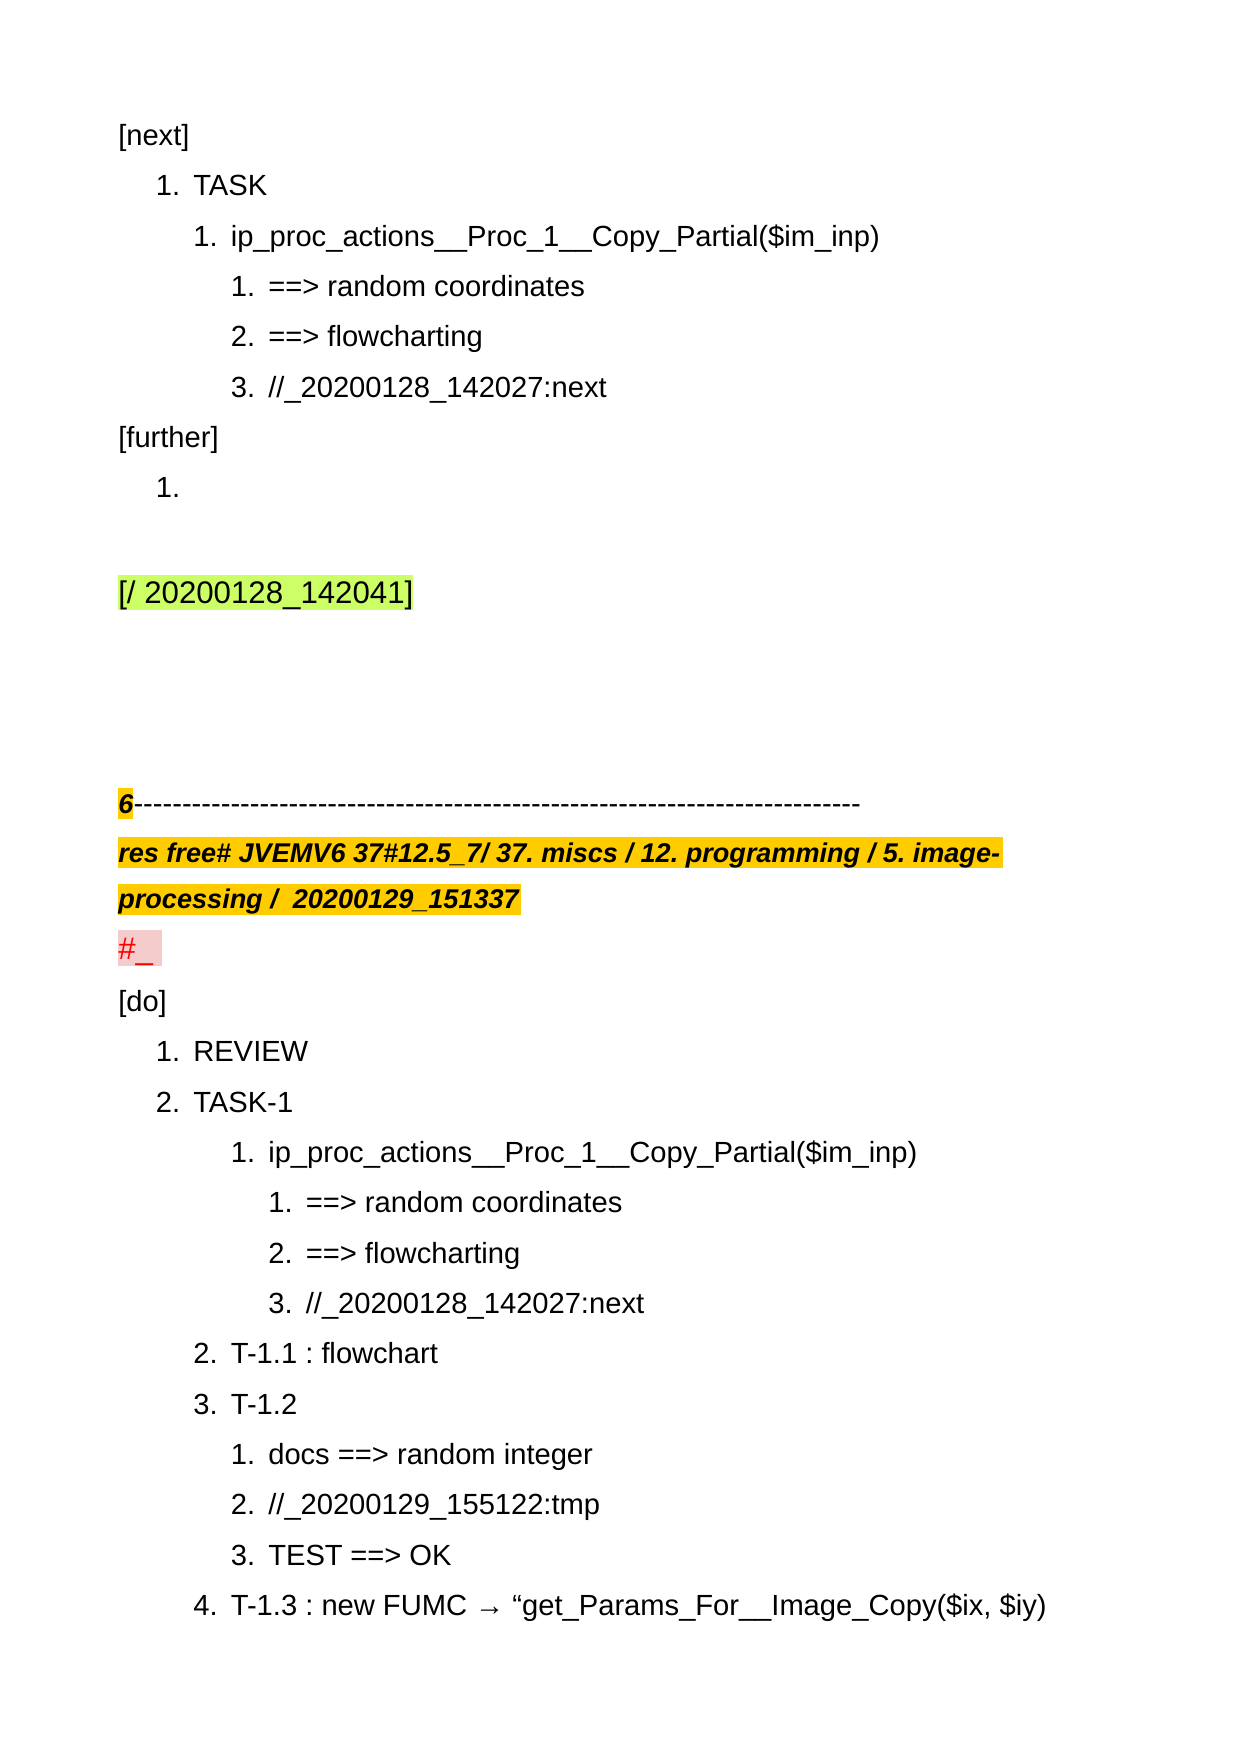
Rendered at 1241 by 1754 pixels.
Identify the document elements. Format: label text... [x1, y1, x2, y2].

text res free# JVEMV6 37#12.5_7/ 37. miscs / 12. programming / 5. image-processing / 20200129_151337 [118, 837, 1122, 915]
list ip_proc_actions__Proc_1__Copy_Partial($im_inp) [193, 219, 1122, 252]
list REVIEW [156, 1034, 1122, 1068]
text [do] [118, 984, 1122, 1018]
text [/ 20200128_142041] [118, 521, 1122, 610]
list ==> flowcharting [268, 1236, 1122, 1269]
list TASK-1 [156, 1085, 1122, 1118]
list TEST ==> OK [231, 1538, 1122, 1571]
list T-1.3 : new FUMC → “get_Params_For__Image_Copy($ix, $iy) [193, 1588, 1122, 1621]
list TASK [156, 168, 1122, 202]
list ==> random coordinates [268, 1185, 1122, 1219]
list T-1.1 : flowchart [193, 1336, 1122, 1370]
list //_20200128_142027:next [268, 1286, 1122, 1319]
text 6--------------------------------------------------------------------------- [118, 786, 1122, 820]
list //_20200129_155122:tmp [231, 1487, 1122, 1521]
text [next] [118, 118, 1122, 152]
list ip_proc_actions__Proc_1__Copy_Partial($im_inp) [231, 1135, 1122, 1169]
list ==> random coordinates [231, 269, 1122, 303]
list //_20200128_142027:next [231, 370, 1122, 403]
text #_ [118, 930, 1122, 966]
list ==> flowcharting [231, 319, 1122, 353]
text [further] [118, 420, 1122, 453]
list T-1.2 [193, 1387, 1122, 1420]
list docs ==> random integer [231, 1437, 1122, 1471]
